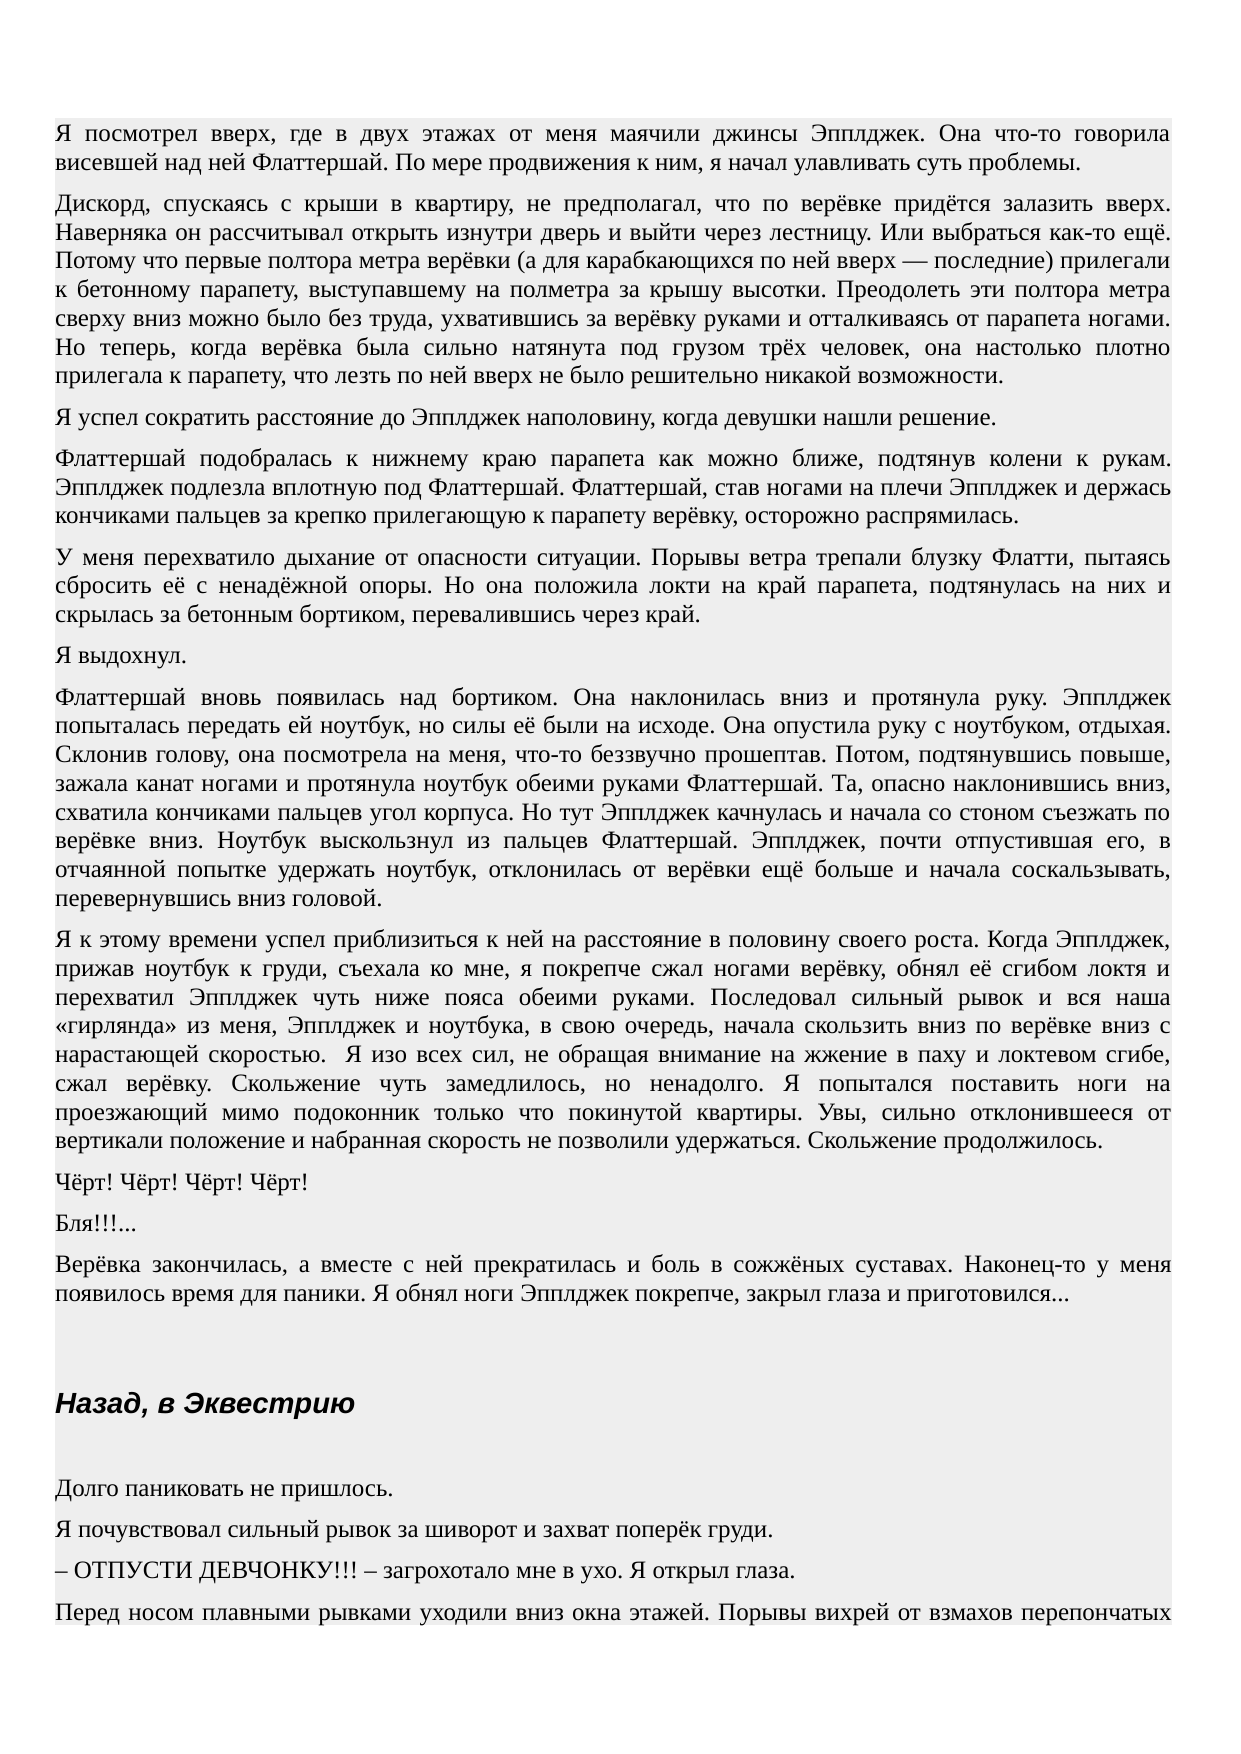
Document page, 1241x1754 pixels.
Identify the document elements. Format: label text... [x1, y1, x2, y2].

subtitle Назад, в Эквестрию [55, 1386, 1172, 1419]
text – ОТПУСТИ ДЕВЧОНКУ!!! – загрохотало мне в ухо. Я открыл глаза. [55, 1555, 1172, 1584]
text Флаттершай вновь появилась над бортиком. Она наклонилась вниз и протянула руку. Эпплджек попыталась передать ей ноутбук, но силы её были на исходе. Она опустила руку с ноутбуком, отдыхая. Склонив голову, она посмотрела на меня, что-то беззвучно прошептав. Потом, подтянувшись повыше, зажала канат ногами и протянула ноутбук обеими руками Флаттершай. Та, опасно наклонившись вниз, схватила кончиками пальцев угол корпуса. Но тут Эпплджек качнулась и начала со стоном съезжать по верёвке вниз. Ноутбук выскользнул из пальцев Флаттершай. Эпплджек, почти отпустившая его, в отчаянной попытке удержать ноутбук, отклонилась от верёвки ещё больше и начала соскальзывать, перевернувшись вниз головой. [55, 682, 1172, 912]
text Я выдохнул. [55, 641, 1172, 669]
text Флаттершай подобралась к нижнему краю парапета как можно ближе, подтянув колени к рукам. Эпплджек подлезла вплотную под Флаттершай. Флаттершай, став ногами на плечи Эпплджек и держась кончиками пальцев за крепко прилегающую к парапету верёвку, осторожно распрямилась. [55, 443, 1172, 529]
text Я к этому времени успел приблизиться к ней на расстояние в половину своего роста. Когда Эпплджек, прижав ноутбук к груди, съехала ко мне, я покрепче сжал ногами верёвку, обнял её сгибом локтя и перехватил Эпплджек чуть ниже пояса обеими руками. Последовал сильный рывок и вся наша «гирлянда» из меня, Эпплджек и ноутбука, в свою очередь, начала скользить вниз по верёвке вниз с нарастающей скоростью. Я изо всех сил, не обращая внимание на жжение в паху и локтевом сгибе, сжал верёвку. Скольжение чуть замедлилось, но ненадолго. Я попытался поставить ноги на проезжающий мимо подоконник только что покинутой квартиры. Увы, сильно отклонившееся от вертикали положение и набранная скорость не позволили удержаться. Скольжение продолжилось. [55, 924, 1172, 1154]
text Я почувствовал сильный рывок за шиворот и захват поперёк груди. [55, 1514, 1172, 1543]
text Я посмотрел вверх, где в двух этажах от меня маячили джинсы Эпплджек. Она что-то говорила висевшей над ней Флаттершай. По мере продвижения к ним, я начал улавливать суть проблемы. [55, 118, 1172, 176]
text Дискорд, спускаясь с крыши в квартиру, не предполагал, что по верёвке придётся залазить вверх. Наверняка он рассчитывал открыть изнутри дверь и выйти через лестницу. Или выбраться как-то ещё. Потому что первые полтора метра верёвки (а для карабкающихся по ней вверх — последние) прилегали к бетонному парапету, выступавшему на полметра за крышу высотки. Преодолеть эти полтора метра сверху вниз можно было без труда, ухватившись за верёвку руками и отталкиваясь от парапета ногами. Но теперь, когда верёвка была сильно натянута под грузом трёх человек, она настолько плотно прилегала к парапету, что лезть по ней вверх не было решительно никакой возможности. [55, 188, 1172, 389]
text Верёвка закончилась, а вместе с ней прекратилась и боль в сожжёных суставах. Наконец-то у меня появилось время для паники. Я обнял ноги Эпплджек покрепче, закрыл глаза и приготовился... [55, 1249, 1172, 1307]
text Перед носом плавными рывками уходили вниз окна этажей. Порывы вихрей от взмахов перепончатых [55, 1597, 1172, 1625]
text Бля!!!... [55, 1208, 1172, 1237]
text Чёрт! Чёрт! Чёрт! Чёрт! [55, 1167, 1172, 1196]
text Я успел сократить расстояние до Эпплджек наполовину, когда девушки нашли решение. [55, 402, 1172, 431]
text У меня перехватило дыхание от опасности ситуации. Порывы ветра трепали блузку Флатти, пытаясь сбросить её с ненадёжной опоры. Но она положила локти на край парапета, подтянулась на них и скрылась за бетонным бортиком, перевалившись через край. [55, 542, 1172, 628]
text Долго паниковать не пришлось. [55, 1473, 1172, 1502]
